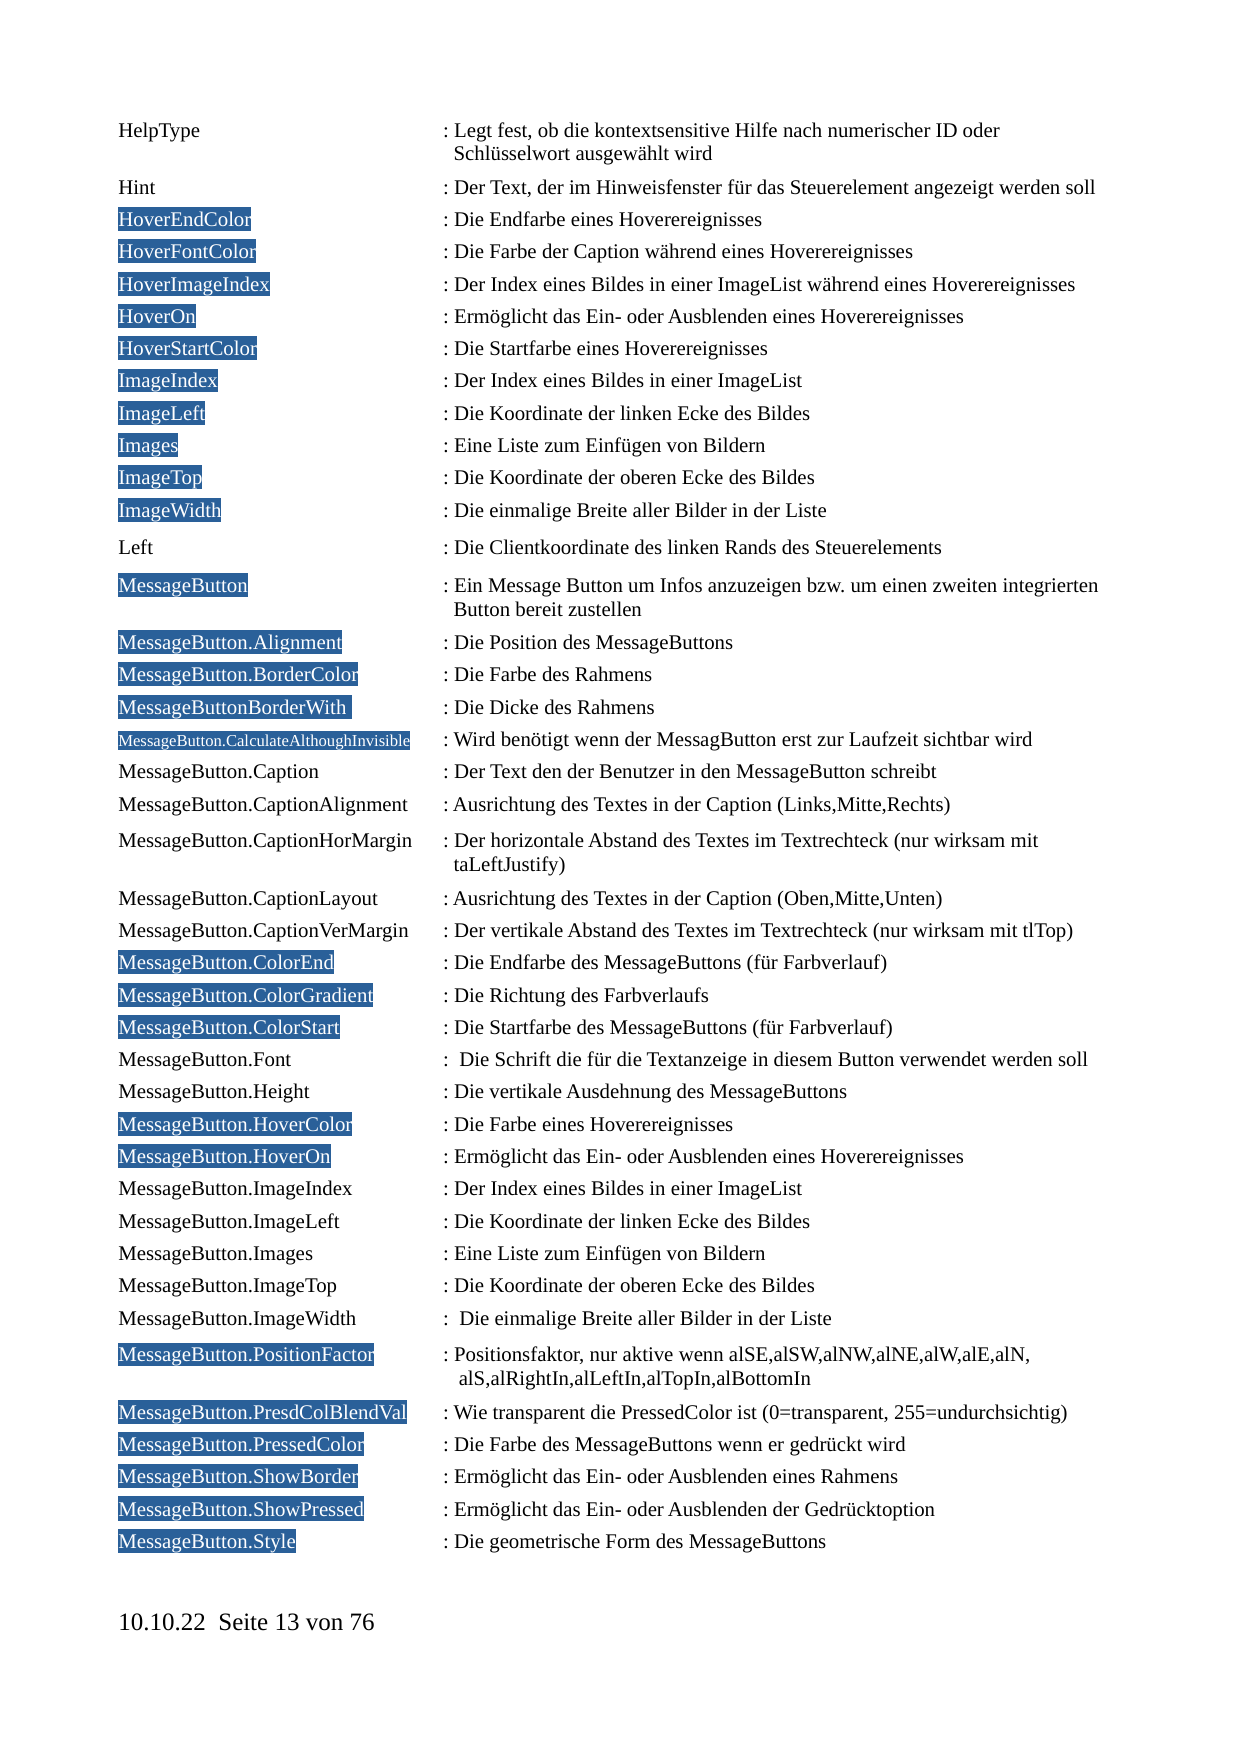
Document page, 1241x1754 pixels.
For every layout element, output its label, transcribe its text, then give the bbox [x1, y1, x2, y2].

text MessageButton.HoverColor : Die Farbe eines Hoverereignisses [118, 1117, 1122, 1135]
text MessageButton.CaptionLayout : Ausrichtung des Textes in der Caption (Oben,Mitte,Unten) [118, 891, 1122, 909]
text HoverEndColor : Die Endfarbe eines Hoverereignisses [118, 212, 1122, 230]
text Images : Eine Liste zum Einfügen von Bildern [118, 438, 1122, 456]
text MessageButtonBorderWith : Die Dicke des Rahmens [118, 700, 1122, 718]
text Hint : Der Text, der im Hinweisfenster für das Steuerelement angezeigt werden soll [118, 180, 1122, 198]
text MessageButton : Ein Message Button um Infos anzuzeigen bzw. um einen zweiten integrierten Button bereit zustellen [118, 573, 1122, 621]
text MessageButton.PresdColBlendVal : Wie transparent die PressedColor ist (0=transparent, 255=undurchsichtig) [118, 1405, 1122, 1423]
text MessageButton.ImageWidth : Die einmalige Breite aller Bilder in der Liste [118, 1311, 1122, 1328]
text MessageButton.Images : Eine Liste zum Einfügen von Bildern [118, 1246, 1122, 1264]
text MessageButton.PressedColor : Die Farbe des MessageButtons wenn er gedrückt wird [118, 1437, 1122, 1455]
text MessageButton.ImageLeft : Die Koordinate der linken Ecke des Bildes [118, 1214, 1122, 1232]
text HoverOn : Ermöglicht das Ein- oder Ausblenden eines Hoverereignisses [118, 309, 1122, 327]
text MessageButton.PositionFactor : Positionsfaktor, nur aktive wenn alSE,alSW,alNW,alNE,alW,alE,alN, alS,alRightIn,alLeftIn,alTopIn,alBottomIn [118, 1343, 1122, 1390]
text HoverStartColor : Die Startfarbe eines Hoverereignisses [118, 341, 1122, 359]
text MessageButton.ColorGradient : Die Richtung des Farbverlaufs [118, 988, 1122, 1006]
text MessageButton.ColorStart : Die Startfarbe des MessageButtons (für Farbverlauf) [118, 1020, 1122, 1038]
text MessageButton.ShowBorder : Ermöglicht das Ein- oder Ausblenden eines Rahmens [118, 1469, 1122, 1487]
text ImageWidth : Die einmalige Breite aller Bilder in der Liste [118, 503, 1122, 521]
text MessageButton.Alignment : Die Position des MessageButtons [118, 635, 1122, 653]
text MessageButton.Style : Die geometrische Form des MessageButtons [118, 1534, 1122, 1552]
text MessageButton.ShowPressed : Ermöglicht das Ein- oder Ausblenden der Gedrücktoption [118, 1502, 1122, 1519]
text MessageButton.ImageIndex : Der Index eines Bildes in einer ImageList [118, 1182, 1122, 1199]
text MessageButton.ColorEnd : Die Endfarbe des MessageButtons (für Farbverlauf) [118, 956, 1122, 973]
text MessageButton.CaptionVerMargin : Der vertikale Abstand des Textes im Textrechteck (nur wirksam mit tlTop) [118, 923, 1122, 941]
text MessageButton.HoverOn : Ermöglicht das Ein- oder Ausblenden eines Hoverereignisses [118, 1149, 1122, 1167]
text MessageButton.Height : Die vertikale Ausdehnung des MessageButtons [118, 1085, 1122, 1102]
text ImageLeft : Die Koordinate der linken Ecke des Bildes [118, 406, 1122, 424]
text MessageButton.CalculateAlthoughInvisible : Wird benötigt wenn der MessagButton erst zur Laufzeit sichtbar wird [118, 732, 1122, 750]
text HoverImageIndex : Der Index eines Bildes in einer ImageList während eines Hoverereignisses [118, 277, 1122, 294]
text ImageTop : Die Koordinate der oberen Ecke des Bildes [118, 471, 1122, 488]
text MessageButton.Caption : Der Text den der Benutzer in den MessageButton schreibt [118, 764, 1122, 782]
text Left : Die Clientkoordinate des linken Rands des Steuerelements [118, 535, 1122, 559]
text MessageButton.ImageTop : Die Koordinate der oberen Ecke des Bildes [118, 1278, 1122, 1296]
text MessageButton.CaptionAlignment : Ausrichtung des Textes in der Caption (Links,Mitte,Rechts) [118, 797, 1122, 814]
text MessageButton.Font : Die Schrift die für die Textanzeige in diesem Button verwendet werden soll [118, 1052, 1122, 1070]
text HoverFontColor : Die Farbe der Caption während eines Hoverereignisses [118, 244, 1122, 262]
text HelpType : Legt fest, ob die kontextsensitive Hilfe nach numerischer ID oder Schlüsselwort ausgewählt wird [118, 118, 1122, 165]
text MessageButton.BorderColor : Die Farbe des Rahmens [118, 668, 1122, 685]
text MessageButton.CaptionHorMargin : Der horizontale Abstand des Textes im Textrechteck (nur wirksam mit taLeftJustify) [118, 829, 1122, 876]
text ImageIndex : Der Index eines Bildes in einer ImageList [118, 374, 1122, 391]
